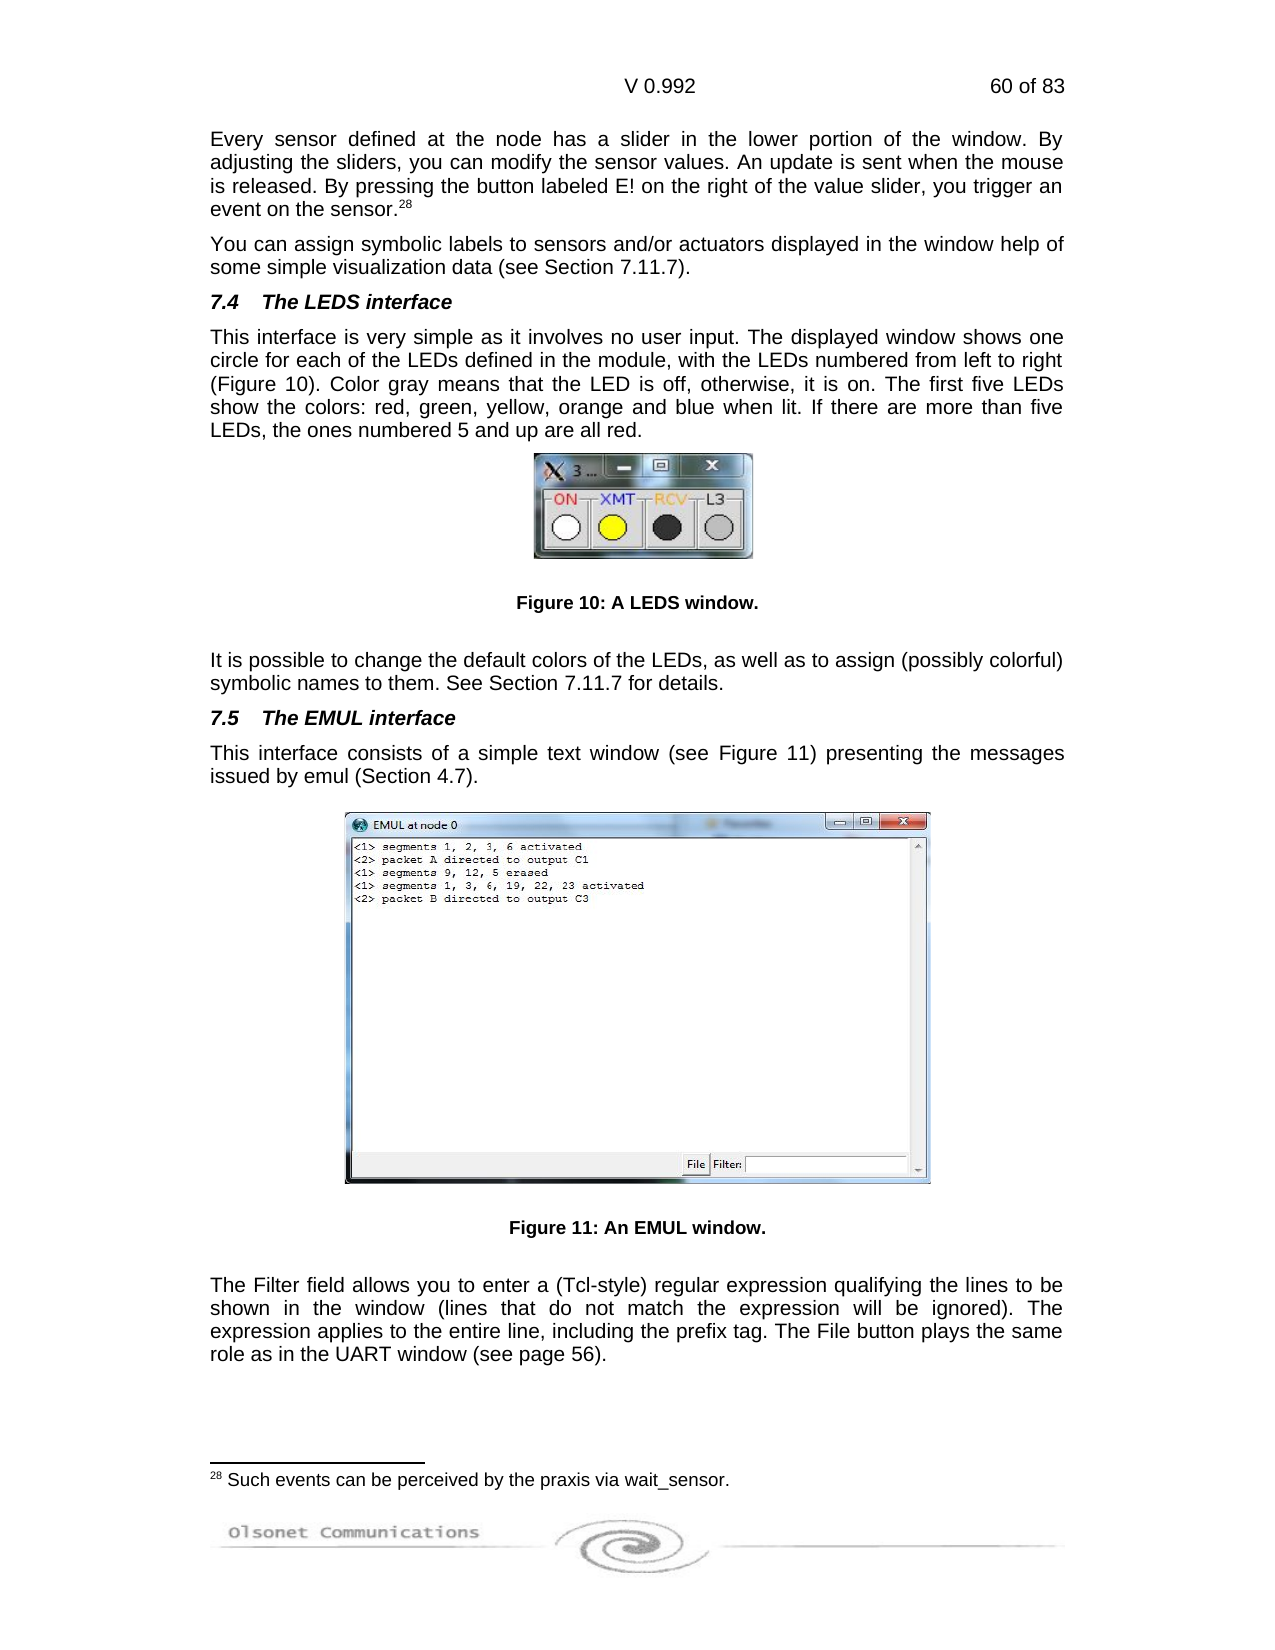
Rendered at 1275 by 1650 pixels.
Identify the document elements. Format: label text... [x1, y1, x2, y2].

text This interface is very simple as it involves no user input. The displayed window shows one circle for each of the LEDs defined in the module, with the LEDs numbered from left to right (Figure 10). Color gray means that the LED is off, otherwise, it is on. The first five LEDs show the colors: red, green, yellow, orange and blue when lit. If there are more than five LEDs, the ones numbered 5 and up are all red. [210, 326, 1065, 442]
text This interface consists of a simple text window (see Figure 11) presenting the messages issued by emul (Section 4.7). [210, 741, 1065, 788]
picture [533, 453, 754, 559]
text Figure 10: A LEDS window. [493, 592, 782, 613]
text Such events can be perceived by the praxis via wait_sensor. [210, 1469, 1065, 1490]
text You can assign symbolic labels to sensors and/or actuators displayed in the window help of some simple visualization data (see Section 7.11.7). [210, 232, 1065, 279]
picture [210, 1504, 1065, 1596]
text The Filter field allows you to enter a (Tcl-style) regular expression qualifying the lines to be shown in the window (lines that do not match the expression will be ignored). The expression applies to the entire line, including the prefix tag. The File button plays the same role as in the UART window (see page 57). [210, 1273, 1065, 1366]
text Every sensor defined at the node has a slider in the lower portion of the window. By adjusting the sliders, you can modify the sensor values. An update is sent when the mouse is released. By pressing the button labeled E! on the right of the value slider, you trigger an event on the sensor. [210, 128, 1065, 221]
subtitle The EMUL interface [210, 706, 1065, 730]
text It is possible to change the default colors of the LEDs, as well as to assign (possibly colorful) symbolic names to them. See Section 7.11.7 for details. [210, 648, 1065, 695]
picture [344, 812, 931, 1184]
text Figure 11: An EMUL window. [344, 1217, 931, 1238]
subtitle The LEDS interface [210, 291, 1065, 314]
